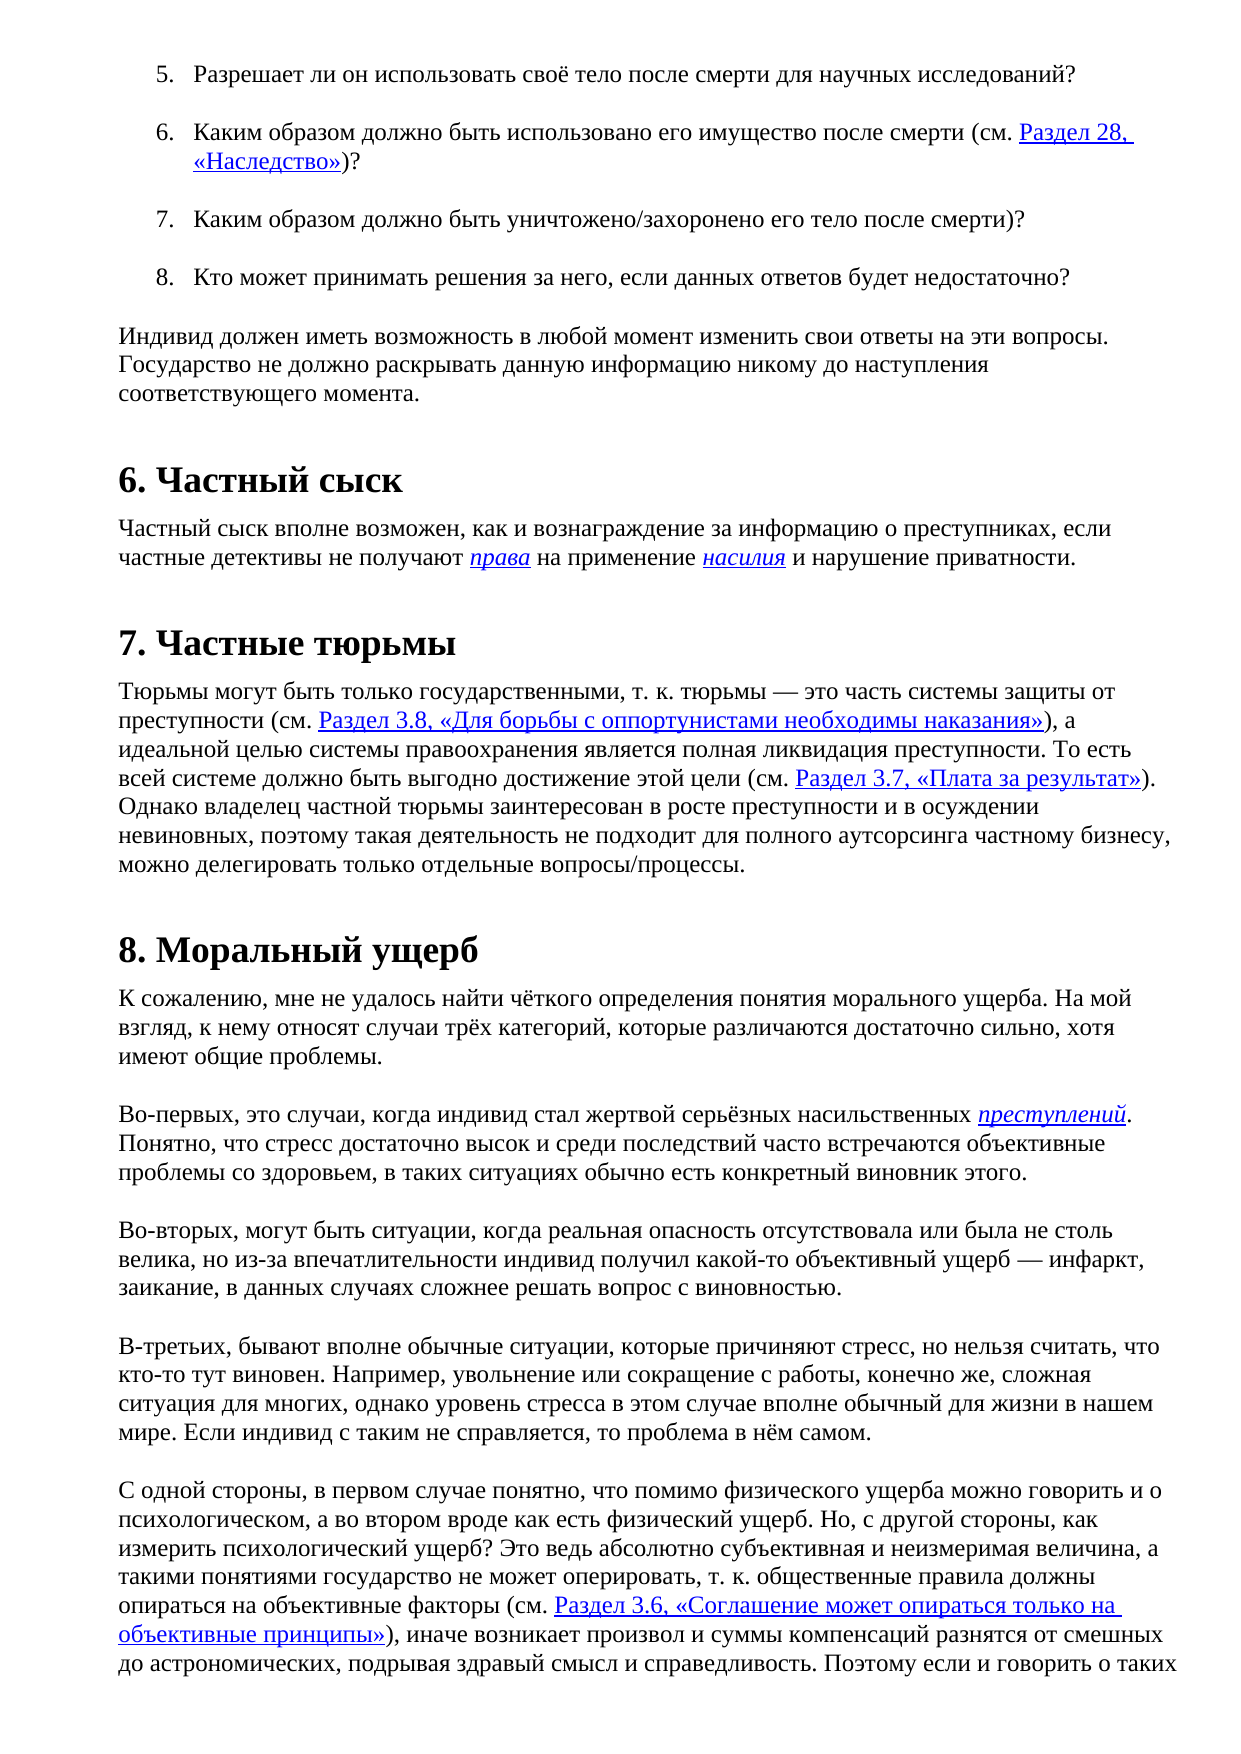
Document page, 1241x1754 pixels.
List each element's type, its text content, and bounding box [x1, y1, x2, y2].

list Разрешает ли он использовать своё тело после смерти для научных исследований? [156, 59, 1181, 88]
text Во-вторых, могут быть ситуации, когда реальная опасность отсутствовала или была не столь велика, но из-за впечатлительности индивид получил какой-то объективный ущерб — инфаркт, заикание, в данных случаях сложнее решать вопрос с виновностью. [118, 1215, 1181, 1301]
text Во-первых, это случаи, когда индивид стал жертвой серьёзных насильственных преступлений. Понятно, что стресс достаточно высок и среди последствий часто встречаются объективные проблемы со здоровьем, в таких ситуациях обычно есть конкретный виновник этого. [118, 1099, 1181, 1186]
subtitle 7. Частные тюрьмы [118, 621, 1181, 664]
subtitle 8. Моральный ущерб [118, 928, 1181, 971]
list Каким образом должно быть уничтожено/захоронено его тело после смерти)? [156, 204, 1181, 233]
text Частный сыск вполне возможен, как и вознаграждение за информацию о преступниках, если частные детективы не получают права на применение насилия и нарушение приватности. [118, 513, 1181, 570]
list Каким образом должно быть использовано его имущество после смерти (см. Раздел 28, «Наследство»)? [156, 117, 1181, 175]
subtitle 6. Частный сыск [118, 457, 1181, 500]
list Кто может принимать решения за него, если данных ответов будет недостаточно? [156, 262, 1181, 291]
text С одной стороны, в первом случае понятно, что помимо физического ущерба можно говорить и о психологическом, а во втором вроде как есть физический ущерб. Но, с другой стороны, как измерить психологический ущерб? Это ведь абсолютно субъективная и неизмеримая величина, а такими понятиями государство не может оперировать, т. к. общественные правила должны опираться на объективные факторы (см. Раздел 3.6, «Соглашение может опираться только на объективные принципы»), иначе возникает произвол и суммы компенсаций разнятся от смешных до астрономических, подрывая здравый смысл и справедливость. Поэтому если и говорить о таких [118, 1475, 1181, 1676]
text Тюрьмы могут быть только государственными, т. к. тюрьмы — это часть системы защиты от преступности (см. Раздел 3.8, «Для борьбы с оппортунистами необходимы наказания»), а идеальной целью системы правоохранения является полная ликвидация преступности. То есть всей системе должно быть выгодно достижение этой цели (см. Раздел 3.7, «Плата за результат»). Однако владелец частной тюрьмы заинтересован в росте преступности и в осуждении невиновных, поэтому такая деятельность не подходит для полного аутсорсинга частному бизнесу, можно делегировать только отдельные вопросы/процессы. [118, 676, 1181, 878]
text К сожалению, мне не удалось найти чёткого определения понятия морального ущерба. На мой взгляд, к нему относят случаи трёх категорий, которые различаются достаточно сильно, хотя имеют общие проблемы. [118, 983, 1181, 1070]
text Индивид должен иметь возможность в любой момент изменить свои ответы на эти вопросы. Государство не должно раскрывать данную информацию никому до наступления соответствующего момента. [118, 321, 1181, 407]
text В-третьих, бывают вполне обычные ситуации, которые причиняют стресс, но нельзя считать, что кто-то тут виновен. Например, увольнение или сокращение с работы, конечно же, сложная ситуация для многих, однако уровень стресса в этом случае вполне обычный для жизни в нашем мире. Если индивид с таким не справляется, то проблема в нём самом. [118, 1331, 1181, 1446]
